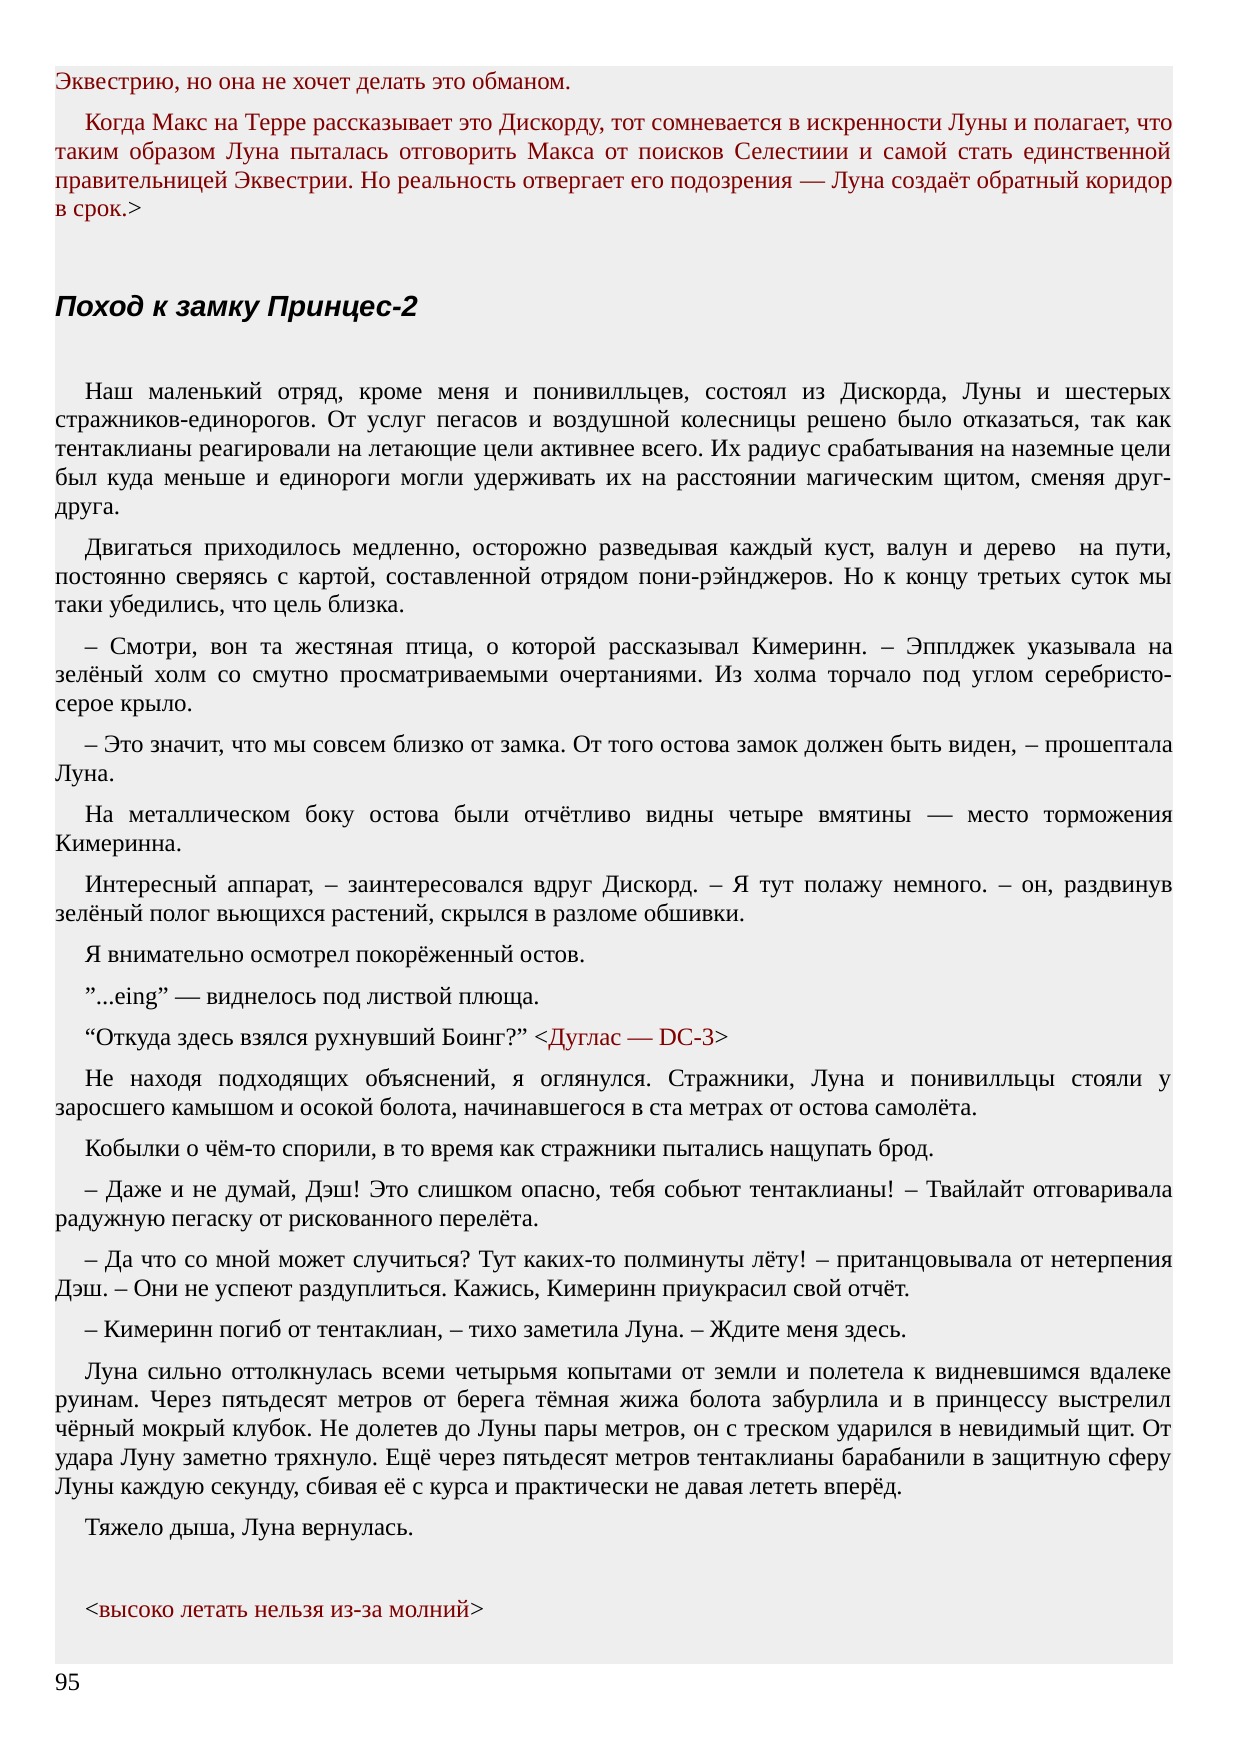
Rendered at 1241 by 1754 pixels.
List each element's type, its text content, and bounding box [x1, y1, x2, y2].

text Когда Макс на Терре рассказывает это Дискорду, тот сомневается в искренности Луны и полагает, что таким образом Луна пыталась отговорить Макса от поисков Селестиии и самой стать единственной правительницей Эквестрии. Но реальность отвергает его подозрения — Луна создаёт обратный коридор в срок.> [55, 107, 1173, 222]
text Тяжело дыша, Луна вернулась. [55, 1512, 1173, 1541]
text Двигаться приходилось медленно, осторожно разведывая каждый куст, валун и дерево на пути, постоянно сверяясь с картой, составленной отрядом пони-рэйнджеров. Но к концу третьих суток мы таки убедились, что цель близка. [55, 532, 1173, 618]
text Наш маленький отряд, кроме меня и понивилльцев, состоял из Дискорда, Луны и шестерых стражников-единорогов. От услуг пегасов и воздушной колесницы решено было отказаться, так как тентаклианы реагировали на летающие цели активнее всего. Их радиус срабатывания на наземные цели был куда меньше и единороги могли удерживать их на расстоянии магическим щитом, сменяя друг-друга. [55, 376, 1173, 519]
text Интересный аппарат, – заинтересовался вдруг Дискорд. – Я тут полажу немного. – он, раздвинув зелёный полог вьющихся растений, скрылся в разломе обшивки. [55, 869, 1173, 927]
text Эквестрию, но она не хочет делать это обманом. [55, 66, 1173, 95]
text Я внимательно осмотрел покорёженный остов. [55, 939, 1173, 968]
text “Откуда здесь взялся рухнувший Боинг?” <Дуглас — DC-3> [55, 1022, 1173, 1051]
text – Кимеринн погиб от тентаклиан, – тихо заметила Луна. – Ждите меня здесь. [55, 1314, 1173, 1343]
text – Это значит, что мы совсем близко от замка. От того остова замок должен быть виден, – прошептала Луна. [55, 729, 1173, 787]
text – Даже и не думай, Дэш! Это слишком опасно, тебя собьют тентаклианы! – Твайлайт отговаривала радужную пегаску от рискованного перелёта. [55, 1174, 1173, 1232]
text Не находя подходящих объяснений, я оглянулся. Стражники, Луна и понивилльцы стояли у заросшего камышом и осокой болота, начинавшегося в ста метрах от остова самолёта. [55, 1063, 1173, 1121]
subtitle Поход к замку Принцес-2 [55, 288, 1173, 322]
text Луна сильно оттолкнулась всеми четырьмя копытами от земли и полетела к видневшимся вдалеке руинам. Через пятьдесят метров от берега тёмная жижа болота забурлила и в принцессу выстрелил чёрный мокрый клубок. Не долетев до Луны пары метров, он с треском ударился в невидимый щит. От удара Луну заметно тряхнуло. Ещё через пятьдесят метров тентаклианы барабанили в защитную сферу Луны каждую секунду, сбивая её с курса и практически не давая лететь вперёд. [55, 1356, 1173, 1499]
text – Да что со мной может случиться? Тут каких-то полминуты лёту! – пританцовывала от нетерпения Дэш. – Они не успеют раздуплиться. Кажись, Кимеринн приукрасил свой отчёт. [55, 1244, 1173, 1302]
text ”...eing” — виднелось под листвой плюща. [55, 981, 1173, 1009]
text Кобылки о чём-то спорили, в то время как стражники пытались нащупать брод. [55, 1133, 1173, 1162]
text – Смотри, вон та жестяная птица, о которой рассказывал Кимеринн. – Эпплджек указывала на зелёный холм со смутно просматриваемыми очертаниями. Из холма торчало под углом серебристо-серое крыло. [55, 631, 1173, 717]
text На металлическом боку остова были отчётливо видны четыре вмятины — место торможения Кимеринна. [55, 799, 1173, 857]
text <высоко летать нельзя из-за молний> [55, 1594, 1173, 1623]
